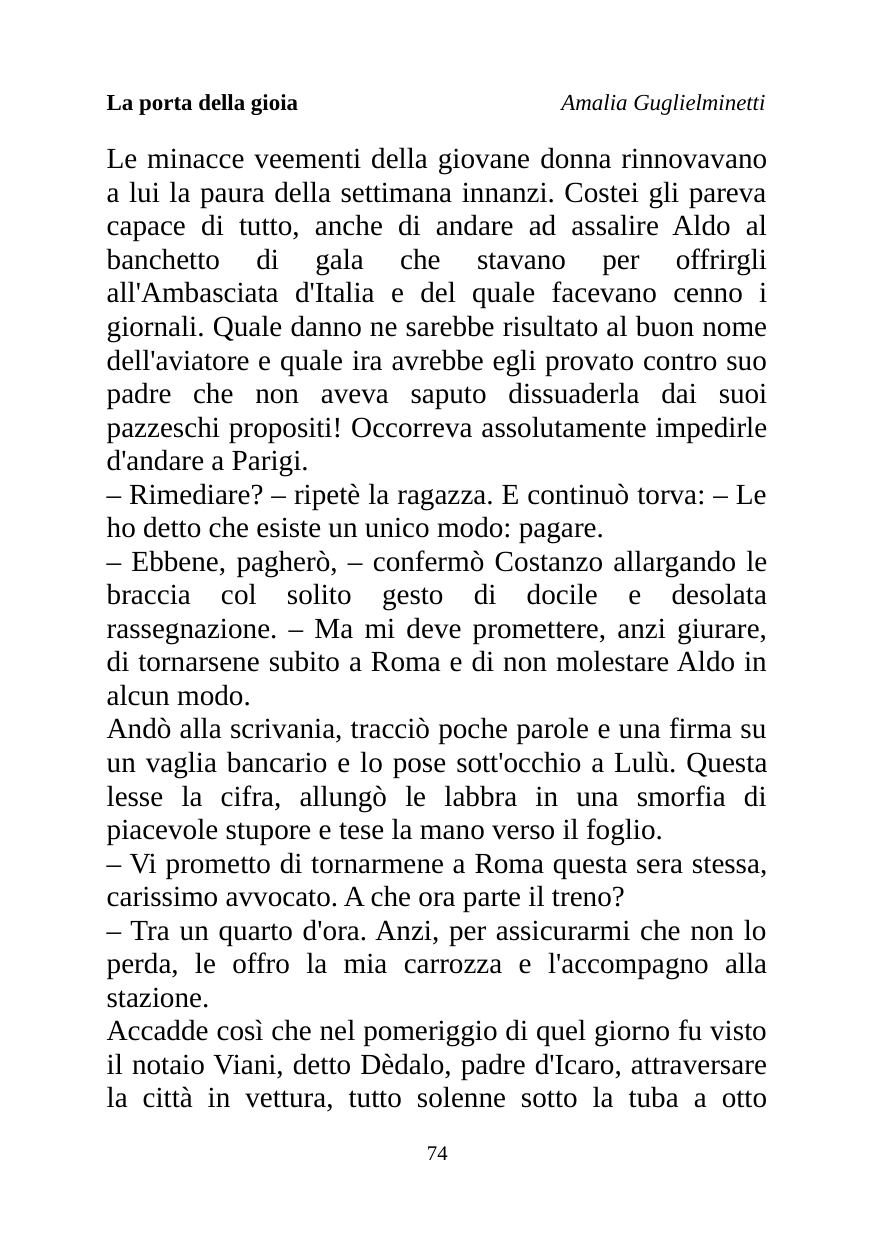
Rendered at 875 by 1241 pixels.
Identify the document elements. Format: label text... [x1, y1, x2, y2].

text – Ebbene, pagherò, – confermò Costanzo allargando le braccia col solito gesto di docile e desolata rassegnazione. – Ma mi deve promettere, anzi giurare, di tornarsene subito a Roma e di non molestare Aldo in alcun modo. [106, 544, 768, 712]
text Andò alla scrivania, tracciò poche parole e una firma su un vaglia bancario e lo pose sott'occhio a Lulù. Questa lesse la cifra, allungò le labbra in una smorfia di piacevole stupore e tese la mano verso il foglio. [106, 712, 768, 846]
text – Rimediare? – ripetè la ragazza. E continuò torva: – Le ho detto che esiste un unico modo: pagare. [106, 477, 768, 544]
text Le minacce veementi della giovane donna rinnovavano a lui la paura della settimana innanzi. Costei gli pareva capace di tutto, anche di andare ad assalire Aldo al banchetto di gala che stavano per offrirgli all'Ambasciata d'Italia e del quale facevano cenno i giornali. Quale danno ne sarebbe risultato al buon nome dell'aviatore e quale ira avrebbe egli provato contro suo padre che non aveva saputo dissuaderla dai suoi pazzeschi propositi! Occorreva assolutamente impedirle d'andare a Parigi. [106, 141, 768, 477]
text – Vi prometto di tornarmene a Roma questa sera stessa, carissimo avvocato. A che ora parte il treno? [106, 846, 768, 913]
text Accadde così che nel pomeriggio di quel giorno fu visto il notaio Viani, detto Dèdalo, padre d'Icaro, attraversare la città in vettura, tutto solenne sotto la tuba a otto [106, 1013, 768, 1114]
text – Tra un quarto d'ora. Anzi, per assicurarmi che non lo perda, le offro la mia carrozza e l'accompagno alla stazione. [106, 913, 768, 1013]
